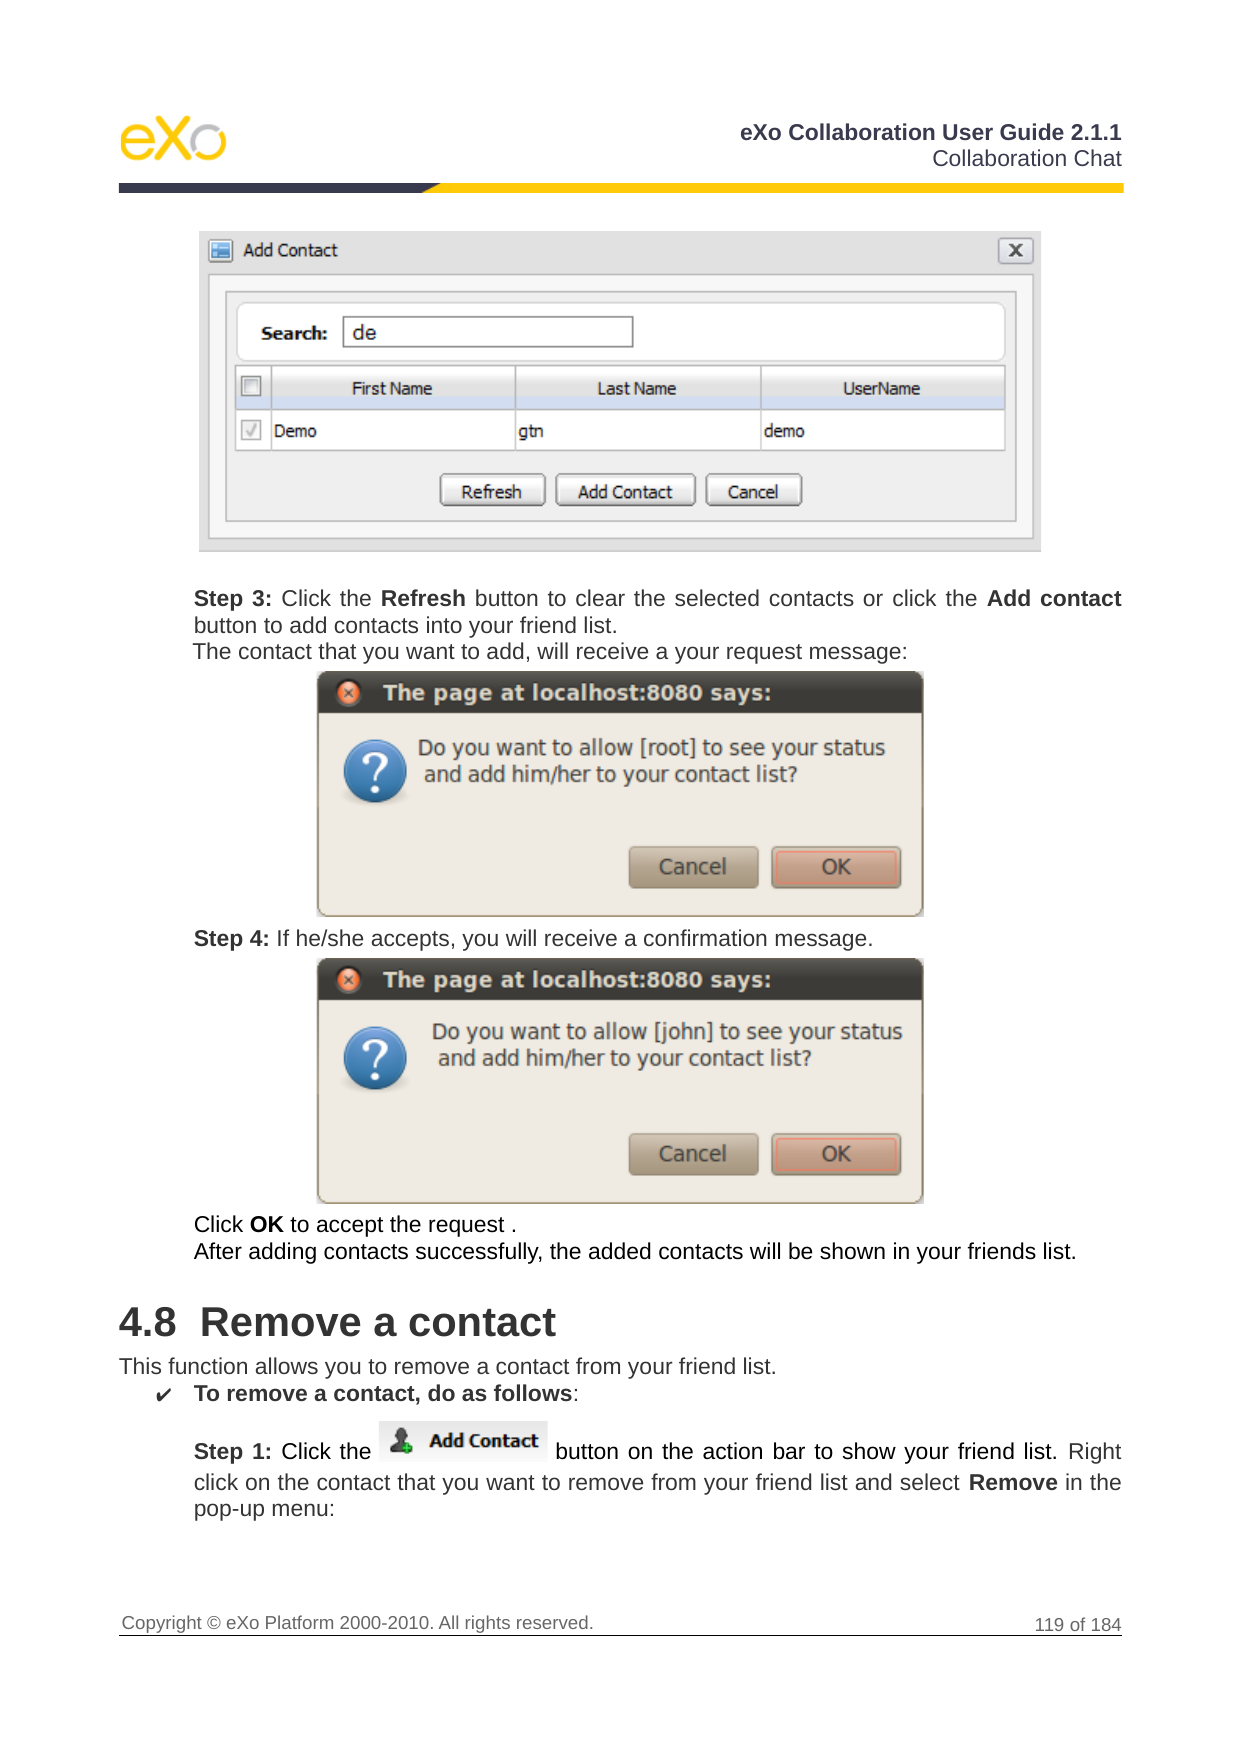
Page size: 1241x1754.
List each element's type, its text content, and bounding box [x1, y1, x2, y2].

picture [120, 115, 227, 161]
list After adding contacts successfully, the added contacts will be shown in your friends list. [156, 1238, 1122, 1264]
list Step 1: Click thebutton on the action bar to show your friend list. Right click on the contact that you want to remove from your friend list and select Remove in the pop-up menu: [156, 1413, 1122, 1522]
picture [378, 1421, 548, 1462]
picture [316, 671, 924, 917]
subtitle Remove a contact [118, 1298, 1122, 1346]
list Step 3: Click the Refresh button to clear the selected contacts or click the Add contact button to add contacts into your friend list. [156, 585, 1122, 638]
picture [316, 958, 924, 1204]
picture [118, 183, 1124, 193]
list Step 4: If he/she accepts, you will receive a confirmation message. [156, 917, 1122, 951]
picture [199, 231, 1042, 552]
text This function allows you to remove a contact from your friend list. [118, 1353, 1122, 1379]
list To remove a contact, do as follows: [156, 1379, 1122, 1406]
text The contact that you want to add, will receive a your request message: [192, 638, 1122, 664]
list Click OK to accept the request . [156, 1204, 1122, 1238]
